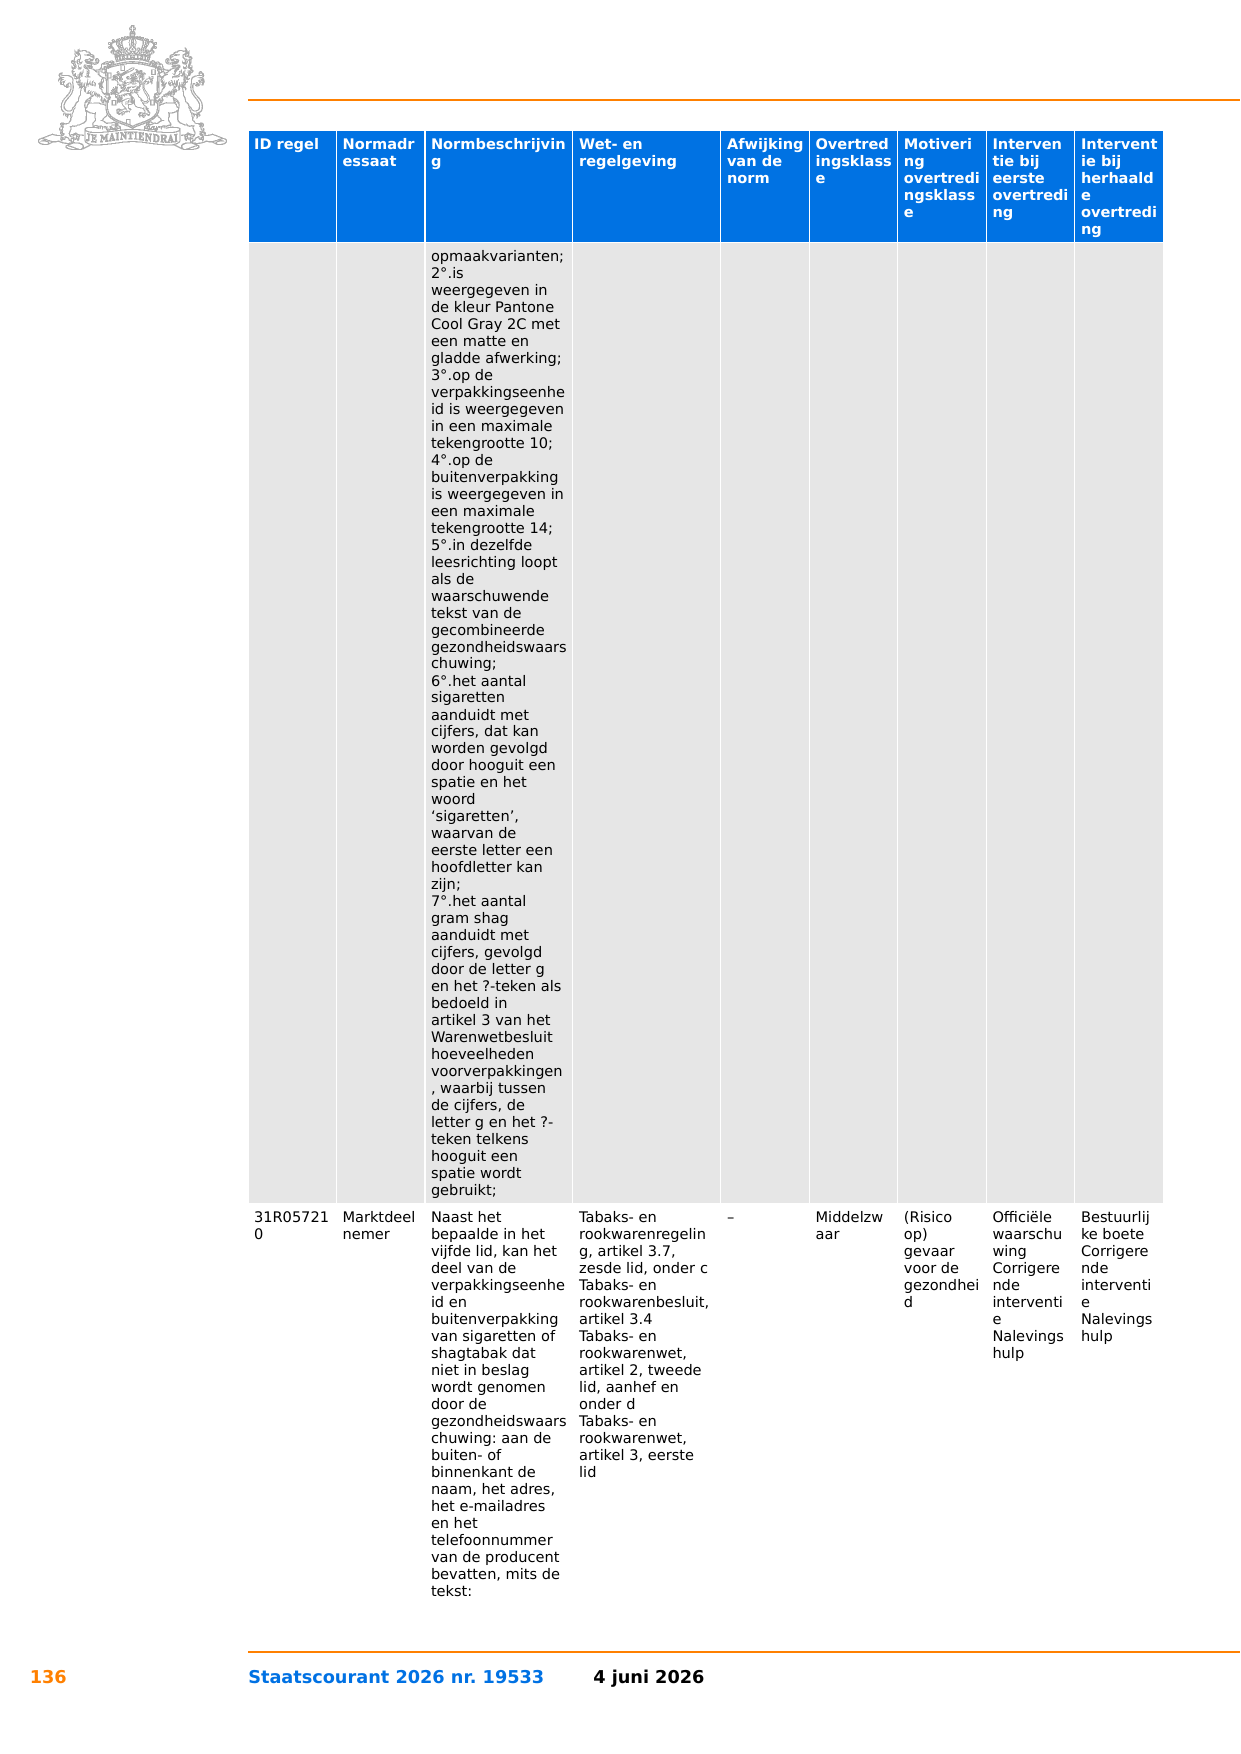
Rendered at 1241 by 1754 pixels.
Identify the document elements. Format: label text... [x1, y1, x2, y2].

table_header Overtredingsklasse [810, 131, 897, 242]
table_header Normadressaat [337, 131, 424, 242]
table_header ID regel [249, 131, 336, 242]
table_header Interventie bij herhaalde overtreding [1075, 131, 1163, 242]
table_cell opmaakvarianten; 2°.is weergegeven in de kleur Pantone Cool Gray 2C met een matte en gladde afwerking; 3°.op de verpakkingseenheid is weergegeven in een maximale tekengrootte 10; 4°.op de buitenverpakking is weergegeven in een maximale tekengrootte 14; 5°.in dezelfde leesrichting loopt als de waarschuwende tekst van de gecombineerde gezondheidswaarschuwing; 6°.het aantal sigaretten aanduidt met cijfers, dat kan worden gevolgd door hooguit een spatie en het woord ‘sigaretten’, waarvan de eerste letter een hoofdletter kan zijn; 7°.het aantal gram shag aanduidt met cijfers, gevolgd door de letter g en het ?-teken als bedoeld in artikel 3 van het Warenwetbesluit hoeveelheden voorverpakkingen, waarbij tussen de cijfers, de letter g en het ?-teken telkens hooguit een spatie wordt gebruikt; [426, 243, 572, 1203]
table_cell [810, 243, 897, 1203]
table_cell [987, 243, 1074, 1203]
table_cell Officiële waarschuwing Corrigerende interventie Nalevingshulp [987, 1205, 1074, 1604]
table_cell Bestuurlijke boete Corrigerende interventie Nalevingshulp [1075, 1205, 1163, 1604]
table_cell 31R057210 [249, 1205, 336, 1604]
table_header Wet- en regelgeving [573, 131, 720, 242]
table_cell – [721, 1205, 809, 1604]
table_cell Tabaks- en rookwarenregeling, artikel 3.7, zesde lid, onder c Tabaks- en rookwarenbesluit, artikel 3.4 Tabaks- en rookwarenwet, artikel 2, tweede lid, aanhef en onder d Tabaks- en rookwarenwet, artikel 3, eerste lid [573, 1205, 720, 1604]
table_header Normbeschrijving [426, 131, 572, 242]
table_cell [249, 243, 336, 1203]
table_header Motivering overtredingsklasse [898, 131, 986, 242]
table_cell [721, 243, 809, 1203]
table_cell [898, 243, 986, 1203]
table_cell Middelzwaar [810, 1205, 897, 1604]
table_header Afwijking van de norm [721, 131, 809, 242]
table_cell (Risico op) gevaar voor de gezondheid [898, 1205, 986, 1604]
picture [38, 25, 227, 150]
table_cell Naast het bepaalde in het vijfde lid, kan het deel van de verpakkingseenheid en buitenverpakking van sigaretten of shagtabak dat niet in beslag wordt genomen door de gezondheidswaarschuwing: aan de buiten- of binnenkant de naam, het adres, het e-mailadres en het telefoonnummer van de producent bevatten, mits de tekst: [426, 1205, 572, 1604]
table_cell Marktdeelnemer [337, 1205, 424, 1604]
table_cell [1075, 243, 1163, 1203]
table_cell [337, 243, 424, 1203]
table_header Interventie bij eerste overtreding [987, 131, 1074, 242]
table_cell [573, 243, 720, 1203]
